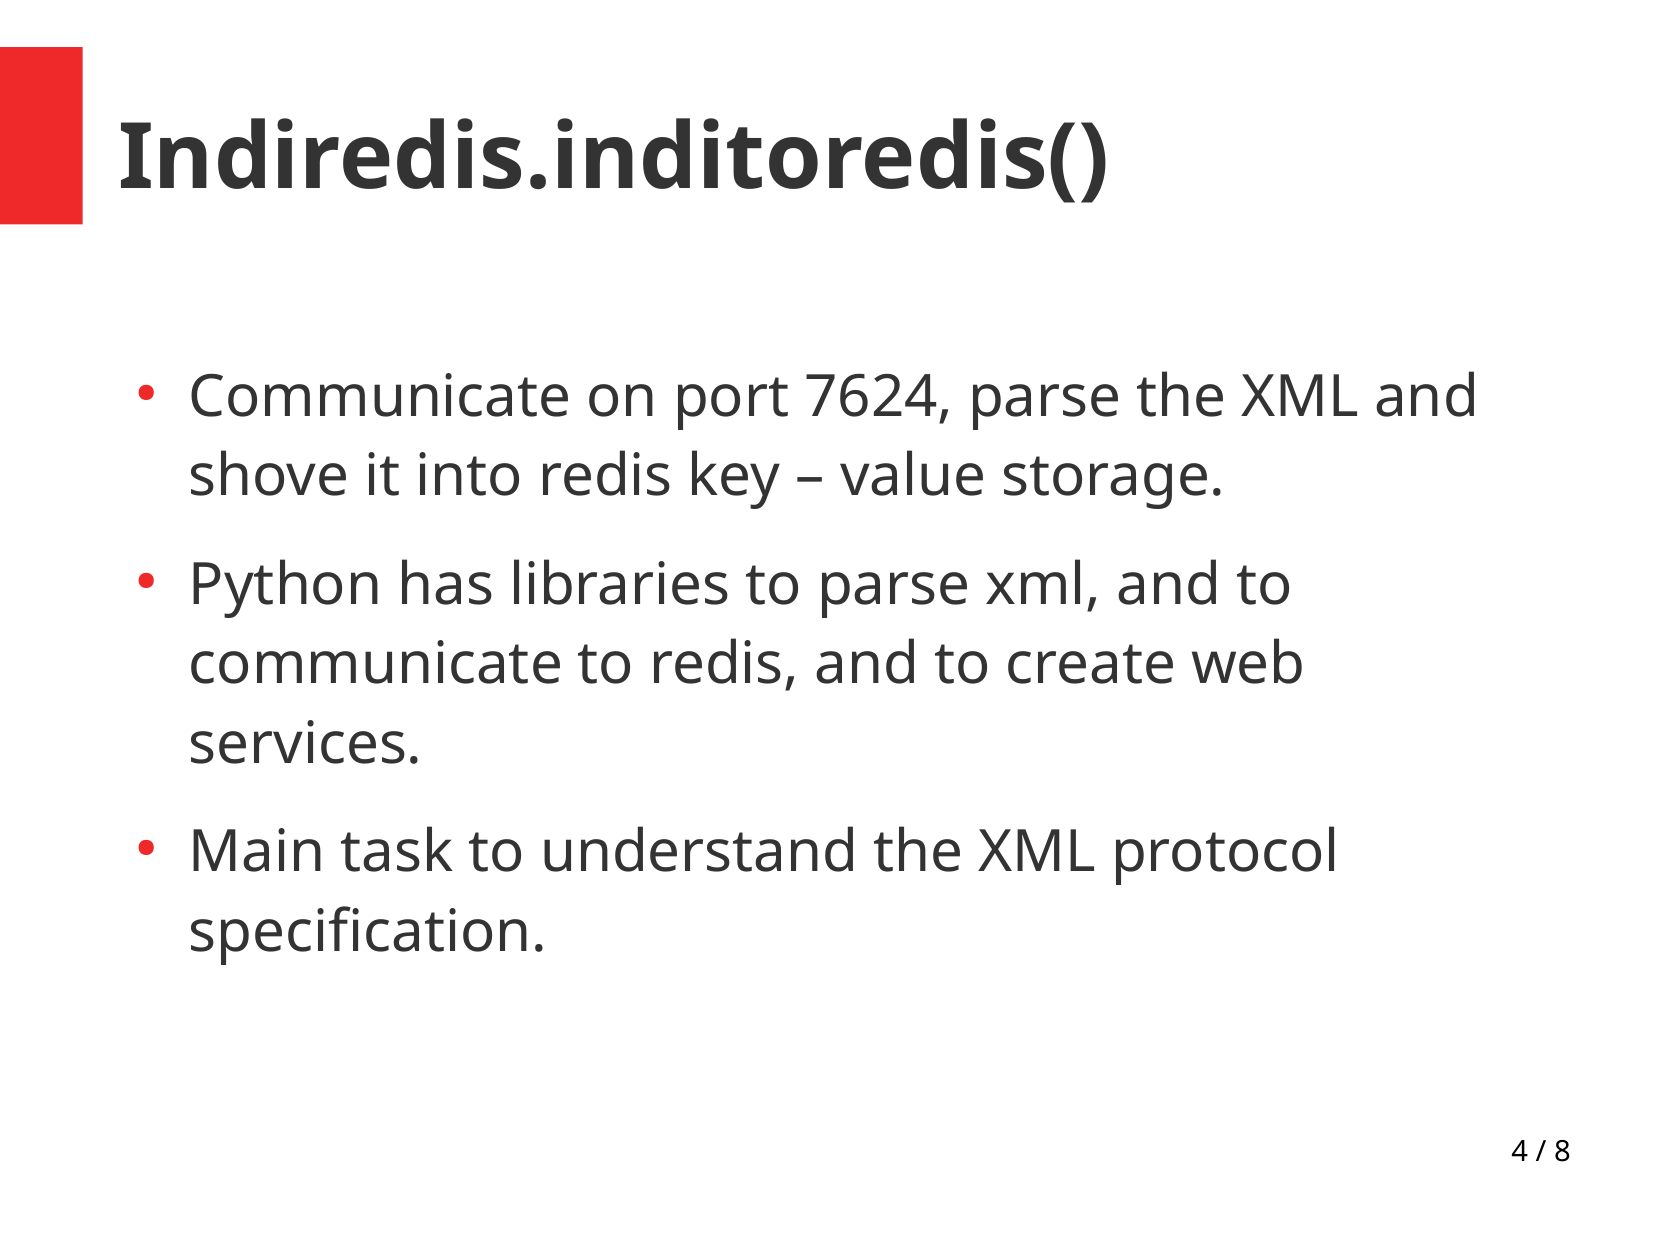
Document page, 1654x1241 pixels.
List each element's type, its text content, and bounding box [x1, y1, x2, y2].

title Indiredis.inditoredis() [118, 49, 1571, 257]
list Communicate on port 7624, parse the XML and shove it into redis key – value storage. Python has libraries to parse xml, and to communicate to redis, and to create web services. Main task to understand the XML protocol specification. [118, 354, 1536, 1074]
